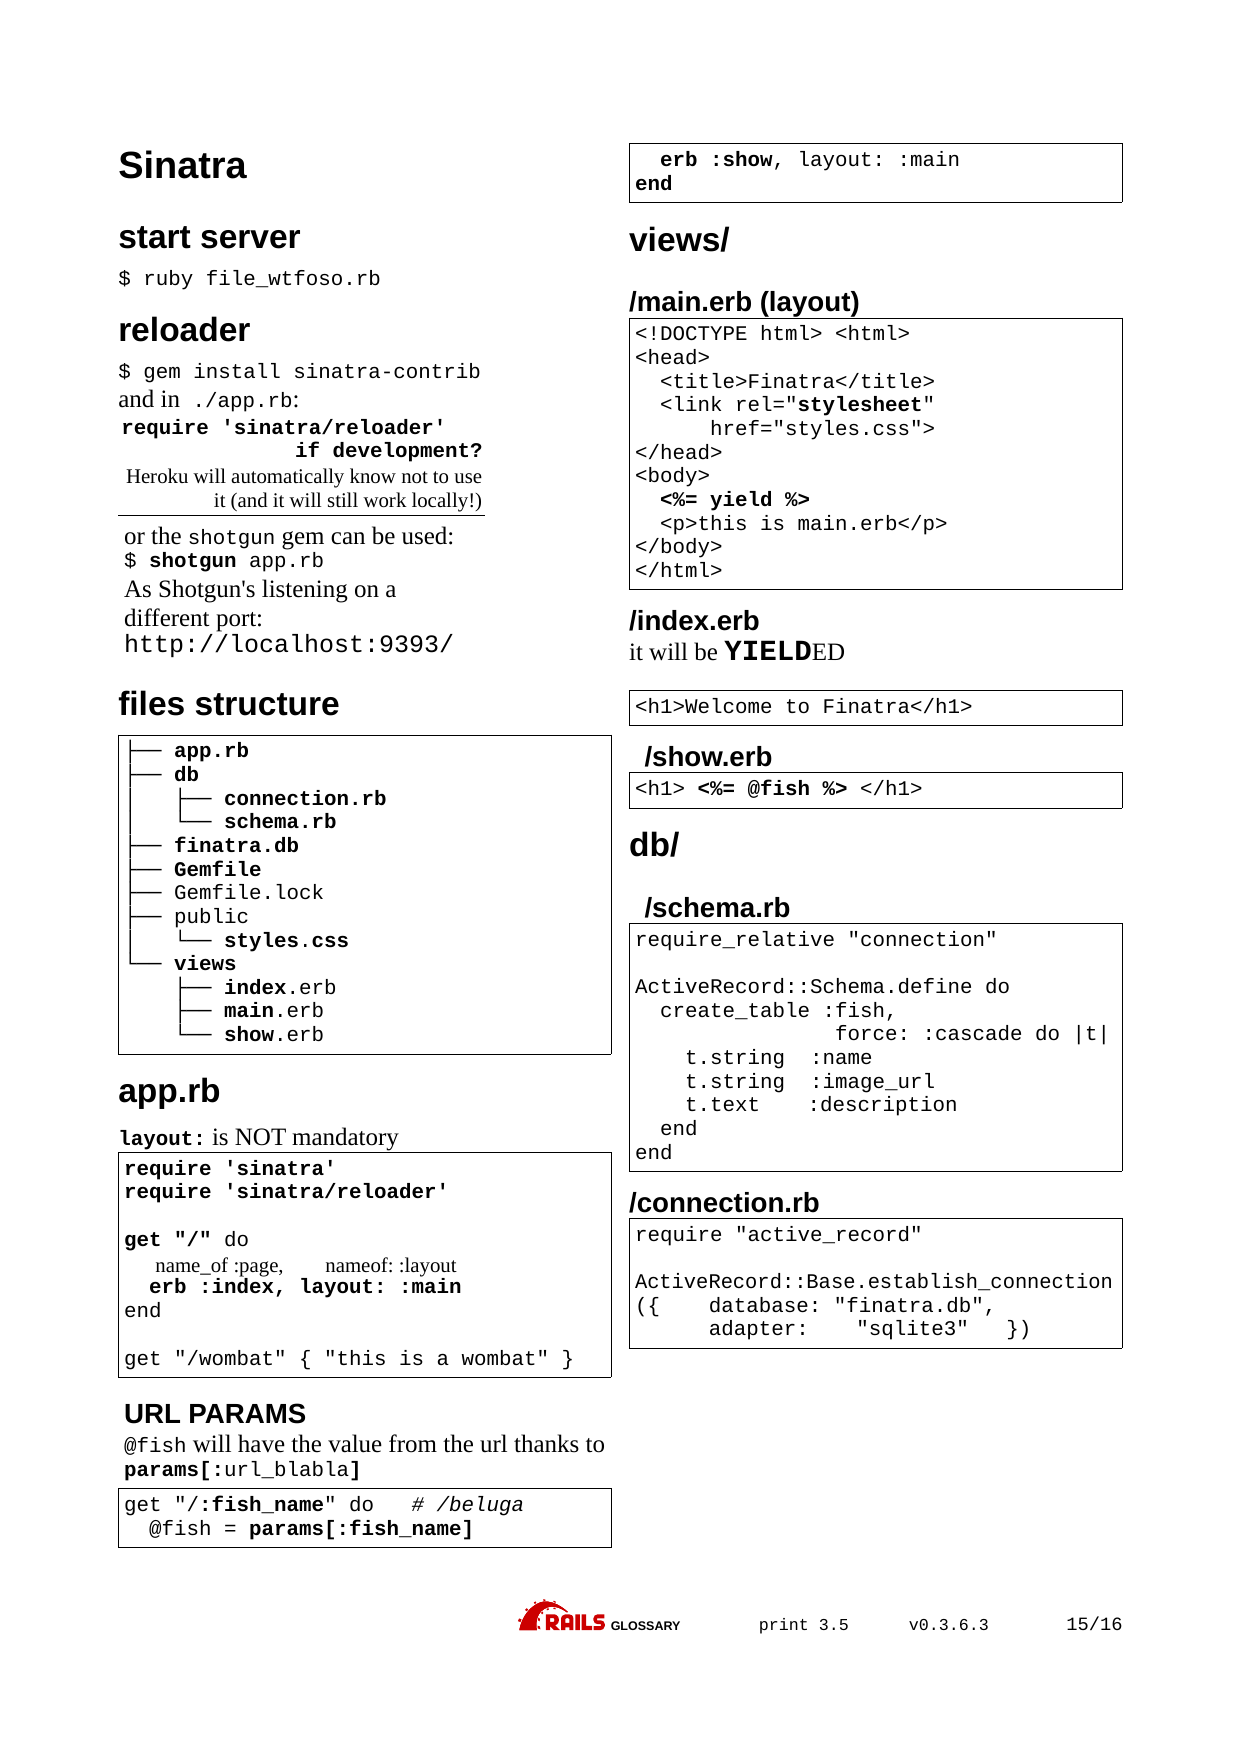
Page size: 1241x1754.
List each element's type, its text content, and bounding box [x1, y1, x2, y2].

text and in ./app.rb: [118, 384, 611, 414]
table_cell erb :show, layout: :main end [630, 144, 1122, 202]
text it will be YIELDED [629, 636, 1122, 669]
table_header require "active_record" ActiveRecord::Base.establish_connection({ database: "finatra.db", adapter: "sqlite3" }) [630, 1219, 1122, 1348]
table_header require 'sinatra/reloader' if development? Heroku will automatically know not to use it (and it will still work locally!) [118, 414, 485, 515]
table_header <h1>Welcome to Finatra</h1> [630, 691, 1122, 725]
table_header require_relative "connection" ActiveRecord::Schema.define do create_table :fish, force: :cascade do |t| t.string :name t.string :image_url t.text :description end end [630, 924, 1122, 1171]
subtitle /schema.rb [629, 891, 1122, 923]
text $ ruby file_wtfoso.rb [118, 268, 611, 292]
subtitle Sinatra [118, 143, 611, 187]
table_cell get "/:fish_name" do # /beluga @fish = params[:fish_name] [119, 1489, 611, 1547]
subtitle start server [118, 217, 611, 256]
table_header ├── app.rb ├── db │ ├── connection.rb │ └── schema.rb ├── finatra.db ├── Gemfile ├── Gemfile.lock ├── public │ └── styles.css └── views ├── index.erb ├── main.erb └── show.erb [119, 736, 611, 1053]
subtitle db/ [629, 825, 1122, 864]
subtitle app.rb [118, 1071, 611, 1110]
subtitle /connection.rb [629, 1186, 1122, 1218]
subtitle /index.erb [629, 604, 1122, 636]
table_cell URL PARAMS @fish will have the value from the url thanks to params[:url_blabla] [118, 1378, 611, 1488]
table_header require 'sinatra' require 'sinatra/reloader' get "/" do name_of :page, nameof: :layout erb :index, layout: :main end get "/wombat" { "this is a wombat" } [119, 1153, 611, 1377]
table_cell or the shotgun gem can be used: $ shotgun app.rb As Shotgun's listening on a different port: http://localhost:9393/ [118, 516, 485, 666]
text layout: is NOT mandatory [118, 1122, 611, 1152]
subtitle /show.erb [629, 740, 1122, 772]
subtitle views/ [629, 220, 1122, 258]
text $ gem install sinatra-contrib [118, 361, 611, 384]
table_header <!DOCTYPE html> <html> <head> <title>Finatra</title> <link rel="stylesheet" href="styles.css"> </head> <body> <%= yield %> <p>this is main.erb</p> </body> </html> [630, 319, 1122, 589]
subtitle /main.erb (layout) [629, 286, 1122, 318]
subtitle reloader [118, 309, 611, 348]
table_header <h1> <%= @fish %> </h1> [630, 773, 1122, 807]
subtitle files structure [118, 683, 611, 722]
